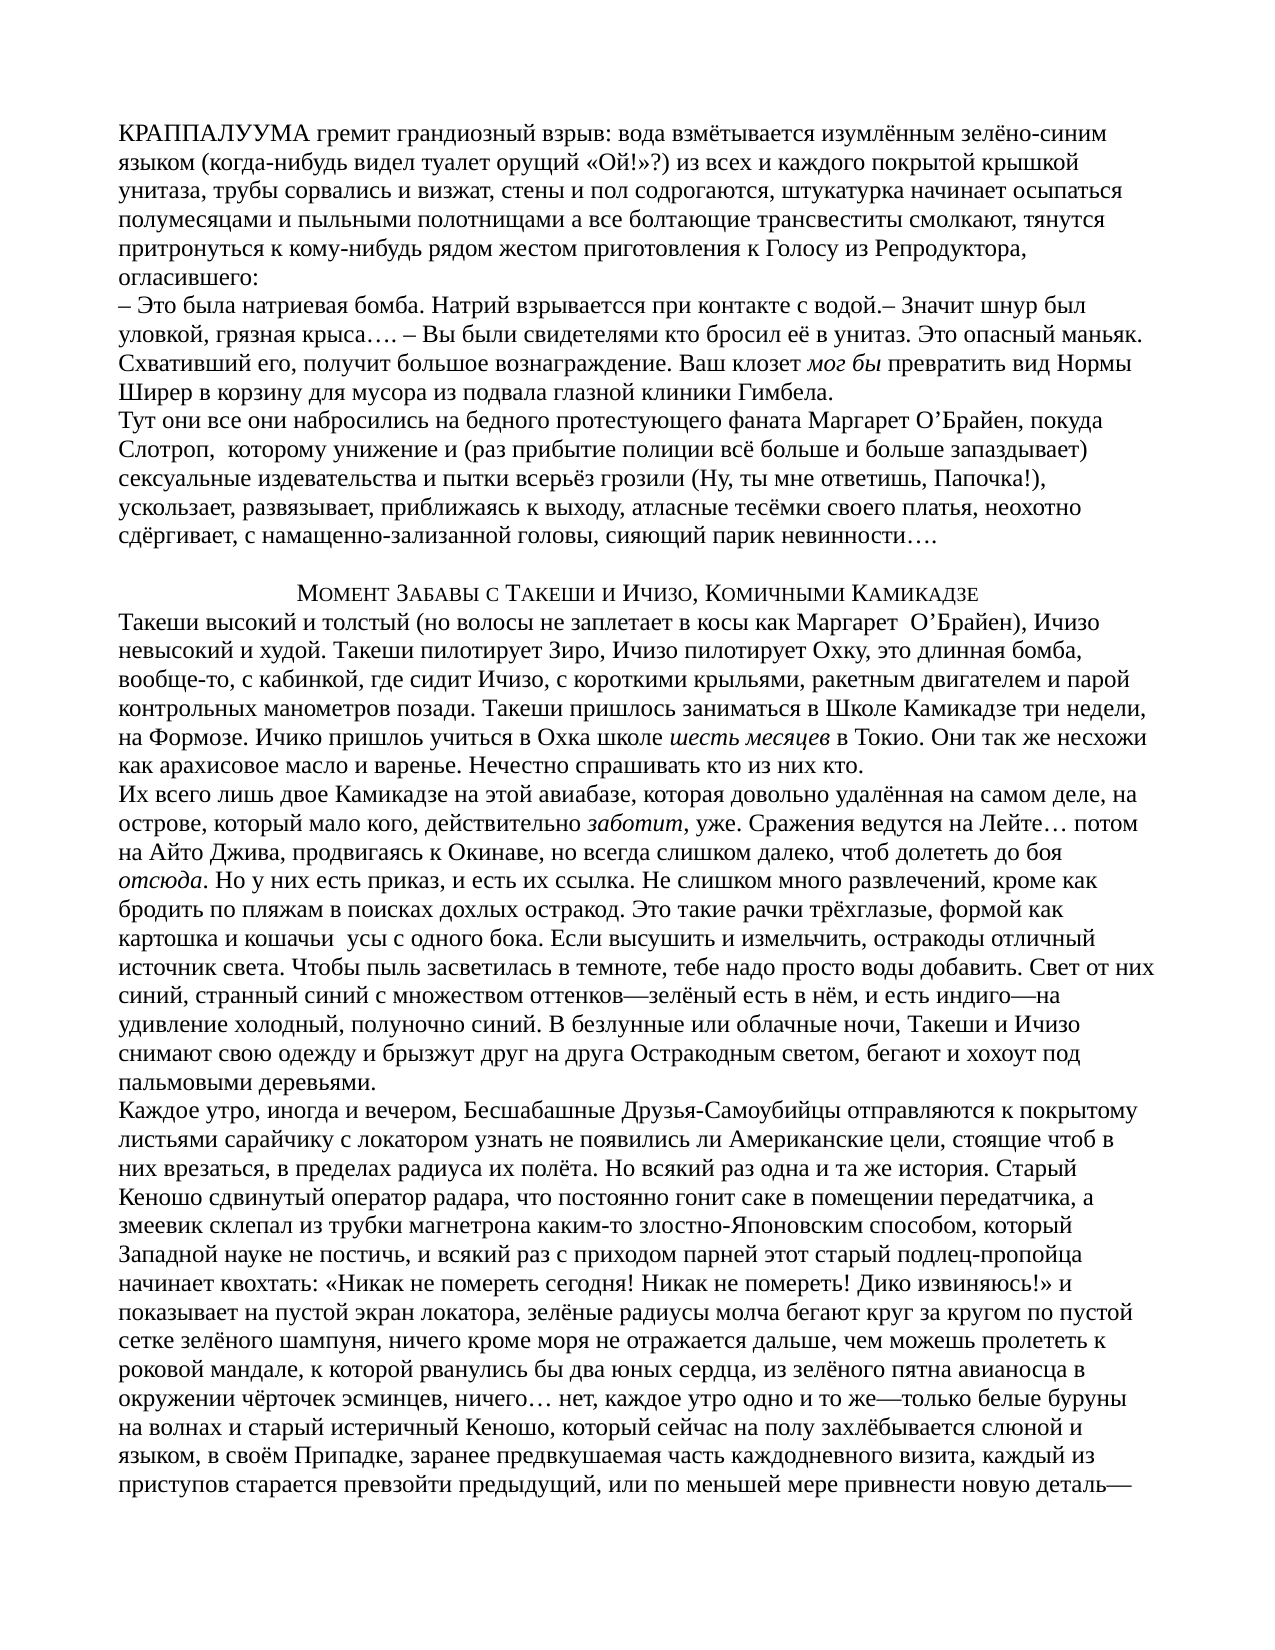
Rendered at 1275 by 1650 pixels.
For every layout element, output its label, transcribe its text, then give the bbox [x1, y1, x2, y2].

text Момент Забавы с Такеши и Ичизо, Комичными Камикадзе [118, 578, 1157, 607]
text Тут они все они набросились на бедного протестующего фаната Маргарет О’Брайен, покуда Слотроп, которому унижение и (раз прибытие полиции всё больше и больше запаздывает) сексуальные издевательства и пытки всерьёз грозили (Ну, ты мне ответишь, Папочка!), ускользает, развязывает, приближаясь к выходу, атласные тесёмки своего платья, неохотно сдёргивает, с намащенно-зализанной головы, сияющий парик невинности…. [118, 406, 1157, 549]
text Такеши высокий и толстый (но волосы не заплетает в косы как Маргарет О’Брайен), Ичизо невысокий и худой. Такеши пилотирует Зиро, Ичизо пилотирует Охку, это длинная бомба, вообще-то, с кабинкой, где сидит Ичизо, с короткими крыльями, ракетным двигателем и парой контрольных манометров позади. Такеши пришлось заниматься в Школе Камикадзе три недели, на Формозе. Ичико пришлоь учиться в Охка школе шесть месяцев в Токио. Они так же несхожи как арахисовое масло и варенье. Нечестно спрашивать кто из них кто. [118, 607, 1157, 779]
text КРАППАЛУУМА гремит грандиозный взрыв: вода взмётывается изумлённым зелёно-синим языком (когда-нибудь видел туалет орущий «Ой!»?) из всех и каждого покрытой крышкой унитаза, трубы сорвались и визжат, стены и пол содрогаются, штукатурка начинает осыпаться полумесяцами и пыльными полотнищами а все болтающие трансвеститы смолкают, тянутся притронуться к кому-нибудь рядом жестом приготовления к Голосу из Репродуктора, огласившего: [118, 118, 1157, 291]
text Их всего лишь двое Камикадзе на этой авиабазе, которая довольно удалённая на самом деле, на острове, который мало кого, действительно заботит, уже. Сражения ведутся на Лейте… потом на Айто Джива, продвигаясь к Окинаве, но всегда слишком далеко, чтоб долететь до боя отсюда. Но у них есть приказ, и есть их ссылка. Не слишком много развлечений, кроме как бродить по пляжам в поисках дохлых остракод. Это такие рачки трёхглазые, формой как картошка и кошачьи усы с одного бока. Если высушить и измельчить, остракоды отличный источник света. Чтобы пыль засветилась в темноте, тебе надо просто воды добавить. Свет от них синий, странный синий с множеством оттенков—зелёный есть в нём, и есть индиго—на удивление холодный, полуночно синий. В безлунные или облачные ночи, Такеши и Ичизо снимают свою одежду и брызжут друг на друга Остракодным светом, бегают и хохоут под пальмовыми деревьями. [118, 779, 1157, 1096]
text – Это была натриевая бомба. Натрий взрываетсся при контакте с водой.– Значит шнур был уловкой, грязная крыса…. – Вы были свидетелями кто бросил её в унитаз. Это опасный маньяк. Схвативший его, получит большое вознаграждение. Ваш клозет мог бы превратить вид Нормы Ширер в корзину для мусора из подвала глазной клиники Гимбела. [118, 291, 1157, 406]
text Каждое утро, иногда и вечером, Бесшабашные Друзья-Самоубийцы отправляются к покрытому листьями сарайчику с локатором узнать не появились ли Американские цели, стоящие чтоб в них врезаться, в пределах радиуса их полёта. Но всякий раз одна и та же история. Старый Кеношо сдвинутый оператор радара, что постоянно гонит саке в помещении передатчика, а змеевик склепал из трубки магнетрона каким-то злостно-Японовским способом, который Западной науке не постичь, и всякий раз с приходом парней этот старый подлец-пропойца начинает квохтать: «Никак не помереть сегодня! Никак не помереть! Дико извиняюсь!» и показывает на пустой экран локатора, зелёные радиусы молча бегают круг за кругом по пустой сетке зелёного шампуня, ничего кроме моря не отражается дальше, чем можешь пролететь к роковой мандале, к которой рванулись бы два юных сердца, из зелёного пятна авианосца в окружении чёрточек эсминцев, ничего… нет, каждое утро одно и то же—только белые буруны на волнах и старый истеричный Кеношо, который сейчас на полу захлёбывается слюной и языком, в своём Припадке, заранее предвкушаемая часть каждодневного визита, каждый из приступов старается превзойти предыдущий, или по меньшей мере привнести новую деталь— [118, 1096, 1157, 1498]
